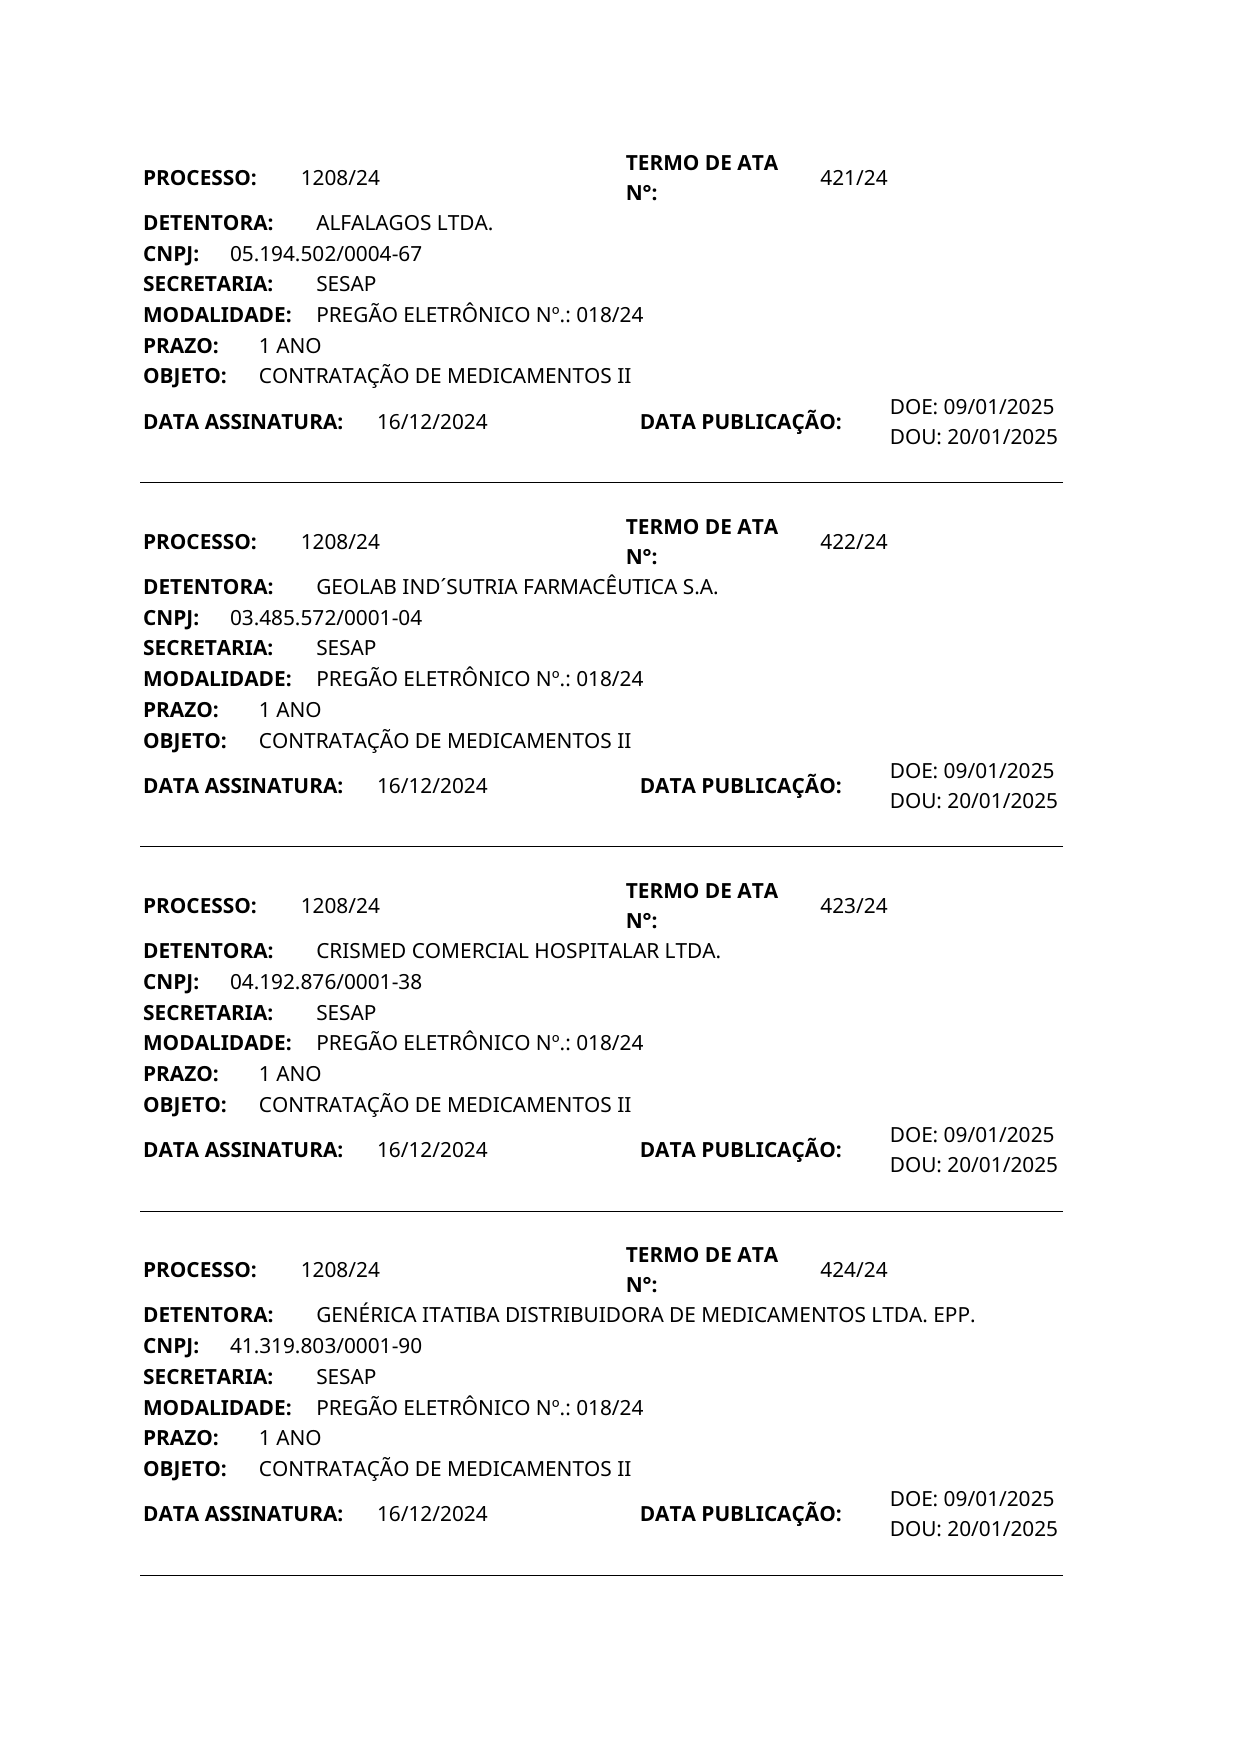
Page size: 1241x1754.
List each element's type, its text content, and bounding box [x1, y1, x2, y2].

table_cell DATA ASSINATURA: [136, 1120, 369, 1180]
table_header 421/24 [813, 148, 1104, 207]
table_cell DETENTORA: [136, 208, 309, 238]
table_header TERMO DE ATA N°: [618, 1240, 813, 1300]
table_cell SESAP [309, 269, 1104, 300]
table_cell SESAP [309, 633, 1104, 664]
table_cell DATA PUBLICAÇÃO: [632, 1120, 882, 1180]
table_cell CNPJ: [136, 603, 222, 633]
table_header 422/24 [813, 512, 1104, 572]
table_cell CRISMED COMERCIAL HOSPITALAR LTDA. [309, 936, 1104, 967]
table_cell DATA PUBLICAÇÃO: [632, 1484, 882, 1544]
table_cell 1 ANO [251, 1059, 1104, 1089]
table_header 1208/24 [293, 876, 618, 936]
table_cell OBJETO: [136, 1090, 251, 1120]
table_cell DETENTORA: [136, 572, 309, 602]
table_header PROCESSO: [136, 1240, 293, 1300]
table_cell PRAZO: [136, 695, 251, 725]
table_header 1208/24 [293, 512, 618, 572]
table_cell SECRETARIA: [136, 269, 309, 300]
table_cell PREGÃO ELETRÔNICO Nº.: 018/24 [309, 300, 1104, 330]
table_cell 1 ANO [251, 695, 1104, 725]
table_cell 04.192.876/0001-38 [223, 967, 1104, 997]
table_cell SECRETARIA: [136, 1361, 309, 1392]
table_cell PREGÃO ELETRÔNICO Nº.: 018/24 [309, 1028, 1104, 1059]
table_cell DETENTORA: [136, 1300, 309, 1331]
table_header TERMO DE ATA N°: [618, 876, 813, 936]
table_cell 05.194.502/0004-67 [223, 238, 1104, 269]
table_cell DOE: 09/01/2025 DOU: 20/01/2025 [882, 392, 1104, 452]
table_header 1208/24 [293, 148, 618, 207]
table_cell CONTRATAÇÃO DE MEDICAMENTOS ii [251, 725, 1104, 756]
table_cell PREGÃO ELETRÔNICO Nº.: 018/24 [309, 1392, 1104, 1423]
table_header PROCESSO: [136, 512, 293, 572]
table_cell DATA ASSINATURA: [136, 756, 369, 816]
table_cell 16/12/2024 [370, 1120, 632, 1180]
table_cell CNPJ: [136, 967, 222, 997]
table_cell PRAZO: [136, 1423, 251, 1454]
table_header TERMO DE ATA N°: [618, 512, 813, 572]
table_cell SECRETARIA: [136, 997, 309, 1028]
table_cell 1 ANO [251, 1423, 1104, 1454]
table_cell OBJETO: [136, 725, 251, 756]
table_cell MODALIDADE: [136, 300, 309, 330]
table_cell 16/12/2024 [370, 392, 632, 452]
table_header PROCESSO: [136, 148, 293, 207]
table_cell DATA PUBLICAÇÃO: [632, 392, 882, 452]
table_cell MODALIDADE: [136, 664, 309, 694]
table_cell DATA PUBLICAÇÃO: [632, 756, 882, 816]
table_header 424/24 [813, 1240, 1104, 1300]
table_cell MODALIDADE: [136, 1392, 309, 1423]
table_header PROCESSO: [136, 876, 293, 936]
table_cell CNPJ: [136, 238, 222, 269]
table_cell GENÉRICA ITATIBA DISTRIBUIDORA DE MEDICAMENTOS LTDA. EPP. [309, 1300, 1104, 1331]
table_cell 1 ANO [251, 330, 1104, 361]
table_cell DATA ASSINATURA: [136, 392, 369, 452]
table_header 423/24 [813, 876, 1104, 936]
table_cell PREGÃO ELETRÔNICO Nº.: 018/24 [309, 664, 1104, 694]
table_cell CNPJ: [136, 1331, 222, 1361]
table_cell OBJETO: [136, 1454, 251, 1484]
table_cell SESAP [309, 1361, 1104, 1392]
table_cell 16/12/2024 [370, 1484, 632, 1544]
table_cell PRAZO: [136, 330, 251, 361]
table_cell 41.319.803/0001-90 [223, 1331, 1104, 1361]
table_cell DOE: 09/01/2025 DOU: 20/01/2025 [882, 1484, 1104, 1544]
table_cell DATA ASSINATURA: [136, 1484, 369, 1544]
table_cell DOE: 09/01/2025 DOU: 20/01/2025 [882, 1120, 1104, 1180]
table_cell PRAZO: [136, 1059, 251, 1089]
table_header TERMO DE ATA N°: [618, 148, 813, 207]
table_cell 16/12/2024 [370, 756, 632, 816]
table_cell SECRETARIA: [136, 633, 309, 664]
table_cell CONTRATAÇÃO DE MEDICAMENTOS ii [251, 361, 1104, 392]
table_cell DETENTORA: [136, 936, 309, 967]
table_cell GEOLAB IND´SUTRIA FARMACÊUTICA S.A. [309, 572, 1104, 602]
table_cell CONTRATAÇÃO DE MEDICAMENTOS ii [251, 1454, 1104, 1484]
table_cell MODALIDADE: [136, 1028, 309, 1059]
table_cell CONTRATAÇÃO DE MEDICAMENTOS ii [251, 1090, 1104, 1120]
table_cell 03.485.572/0001-04 [223, 603, 1104, 633]
table_cell DOE: 09/01/2025 DOU: 20/01/2025 [882, 756, 1104, 816]
table_header 1208/24 [293, 1240, 618, 1300]
table_cell SESAP [309, 997, 1104, 1028]
table_cell OBJETO: [136, 361, 251, 392]
table_cell ALFALAGOS LTDA. [309, 208, 1104, 238]
